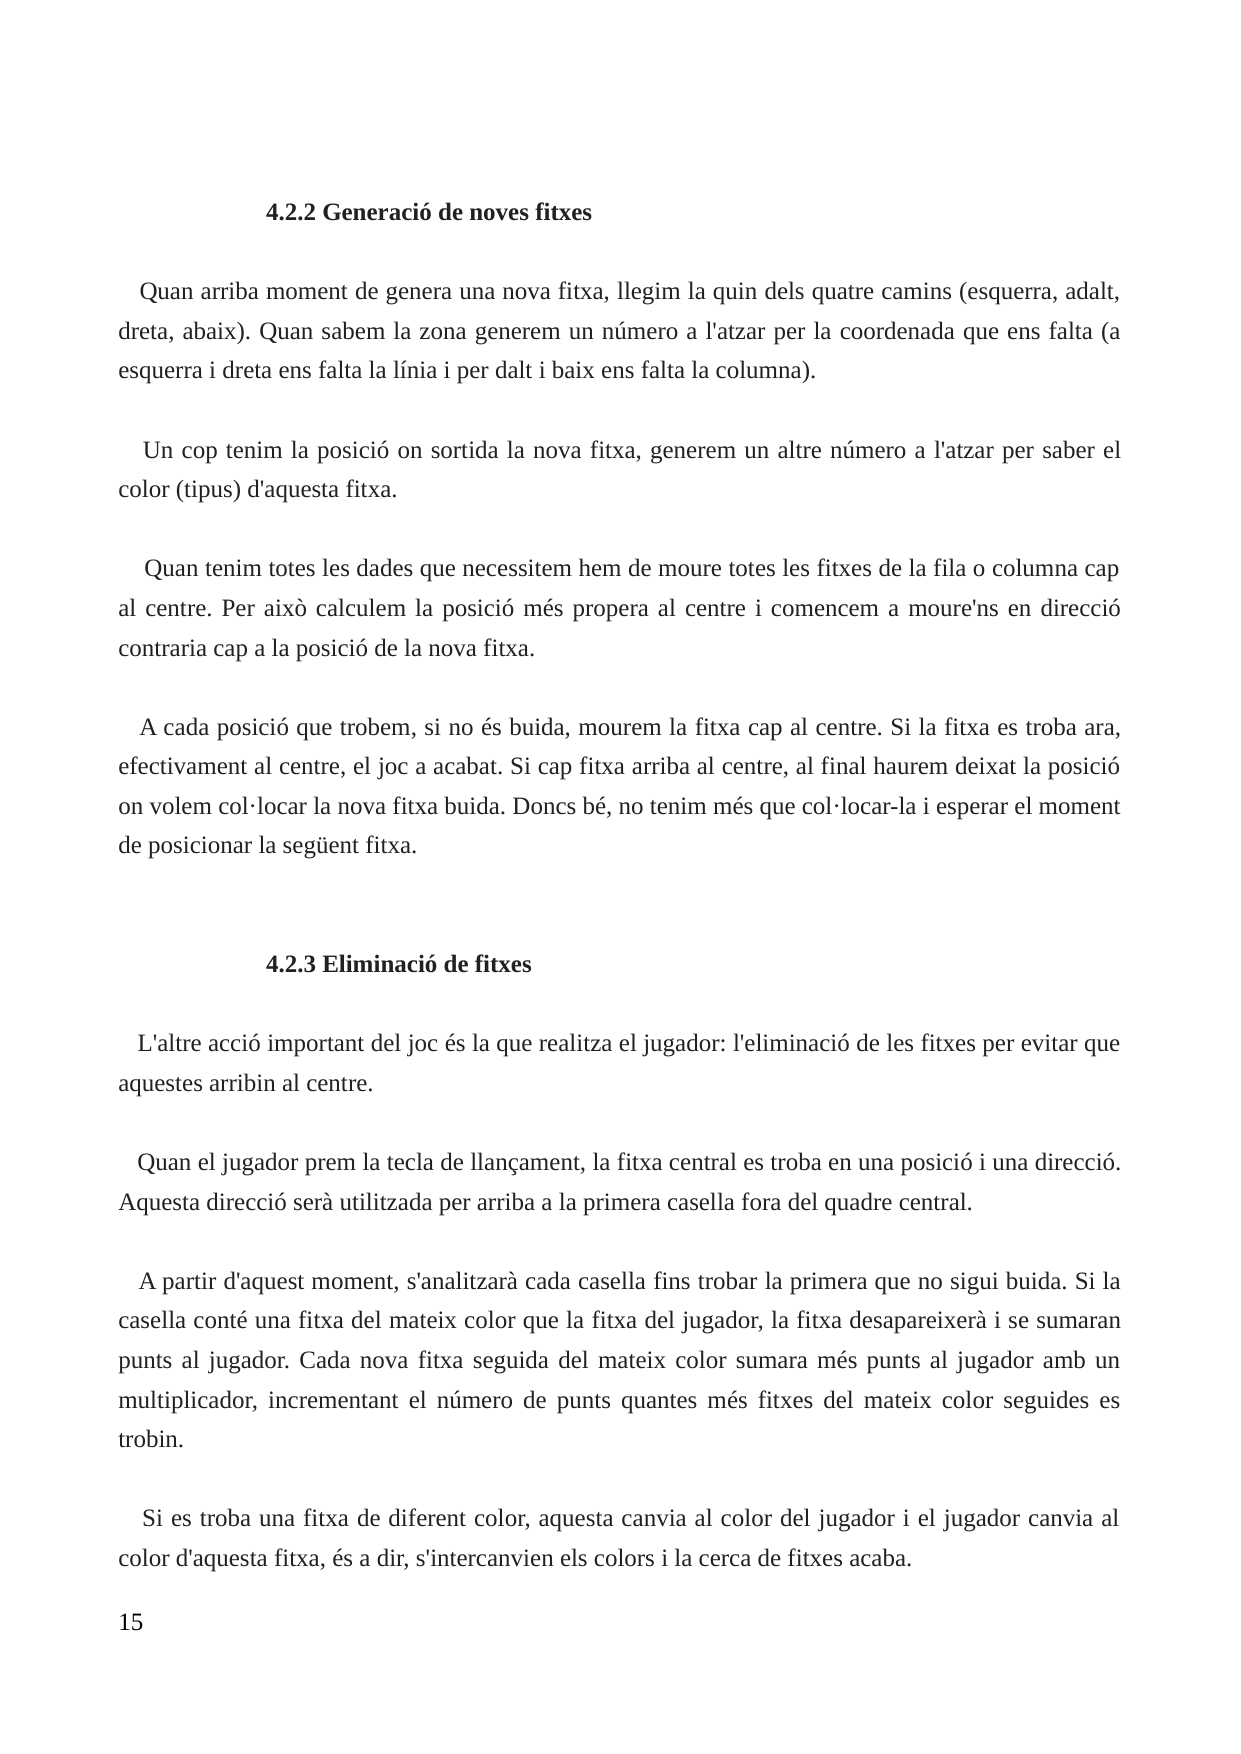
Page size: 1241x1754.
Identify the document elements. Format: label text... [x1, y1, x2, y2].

text 4.2.2 Generació de noves fitxes [118, 197, 1122, 226]
text Quan el jugador prem la tecla de llançament, la fitxa central es troba en una posició i una direcció. Aquesta direcció serà utilitzada per arriba a la primera casella fora del quadre central. [118, 1147, 1122, 1216]
text 4.2.3 Eliminació de fitxes [118, 949, 1122, 978]
text Quan arriba moment de genera una nova fitxa, llegim la quin dels quatre camins (esquerra, adalt, dreta, abaix). Quan sabem la zona generem un número a l'atzar per la coordenada que ens falta (a esquerra i dreta ens falta la línia i per dalt i baix ens falta la columna). [118, 276, 1122, 384]
text A partir d'aquest moment, s'analitzarà cada casella fins trobar la primera que no sigui buida. Si la casella conté una fitxa del mateix color que la fitxa del jugador, la fitxa desapareixerà i se sumaran punts al jugador. Cada nova fitxa seguida del mateix color sumara més punts al jugador amb un multiplicador, incrementant el número de punts quantes més fitxes del mateix color seguides es trobin. [118, 1266, 1122, 1453]
text L'altre acció important del joc és la que realitza el jugador: l'eliminació de les fitxes per evitar que aquestes arribin al centre. [118, 1028, 1122, 1097]
text Un cop tenim la posició on sortida la nova fitxa, generem un altre número a l'atzar per saber el color (tipus) d'aquesta fitxa. [118, 435, 1122, 503]
text Si es troba una fitxa de diferent color, aquesta canvia al color del jugador i el jugador canvia al color d'aquesta fitxa, és a dir, s'intercanvien els colors i la cerca de fitxes acaba. [118, 1503, 1122, 1572]
text A cada posició que trobem, si no és buida, mourem la fitxa cap al centre. Si la fitxa es troba ara, efectivament al centre, el joc a acabat. Si cap fitxa arriba al centre, al final haurem deixat la posició on volem col·locar la nova fitxa buida. Doncs bé, no tenim més que col·locar-la i esperar el moment de posicionar la següent fitxa. [118, 712, 1122, 859]
text Quan tenim totes les dades que necessitem hem de moure totes les fitxes de la fila o columna cap al centre. Per això calculem la posició més propera al centre i comencem a moure'ns en direcció contraria cap a la posició de la nova fitxa. [118, 553, 1122, 661]
